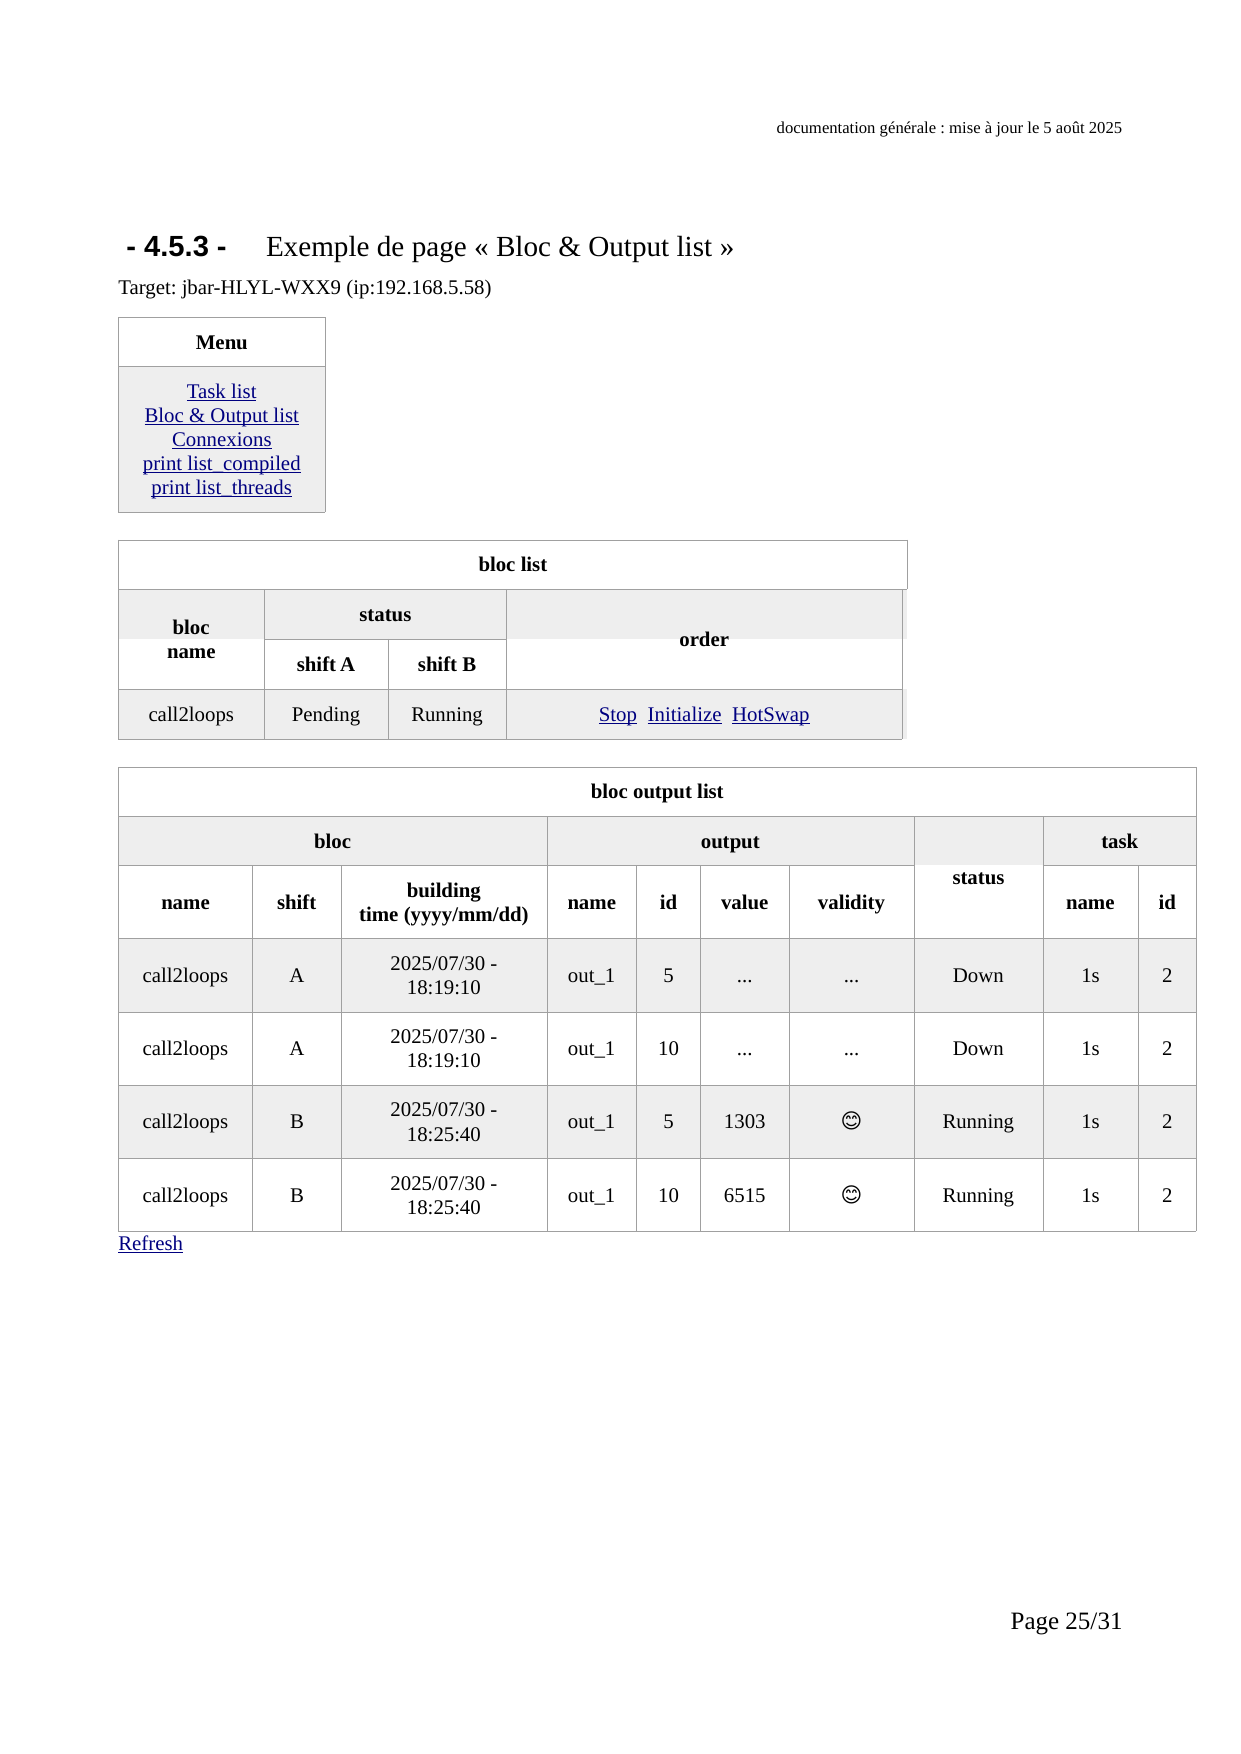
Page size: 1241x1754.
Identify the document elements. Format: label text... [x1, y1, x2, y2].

table_cell name [548, 866, 636, 938]
table_cell ... [701, 939, 789, 1012]
table_cell Running [915, 1159, 1043, 1231]
table_header bloc list [119, 541, 907, 589]
table_cell 6515 [701, 1159, 789, 1231]
table_cell out_1 [548, 1013, 636, 1085]
table_cell out_1 [548, 1159, 636, 1231]
table_cell [903, 590, 907, 639]
table_header bloc output list [119, 768, 1196, 816]
table_cell 2 [1139, 1013, 1196, 1085]
table_cell 1s [1044, 1086, 1138, 1158]
table_cell A [253, 1013, 341, 1085]
table_cell ... [790, 939, 914, 1012]
table_cell 1s [1044, 1013, 1138, 1085]
table_cell 😊 [790, 1086, 914, 1158]
table_cell name [119, 866, 252, 938]
table_cell 2025/07/30 - 18:25:40 [342, 1086, 547, 1158]
table_cell id [637, 866, 700, 938]
table_cell status [915, 817, 1043, 938]
table_cell call2loops [119, 1086, 252, 1158]
table_cell ... [701, 1013, 789, 1085]
text Refresh [118, 1232, 1122, 1255]
table_cell bloc [119, 817, 547, 865]
table_cell validity [790, 866, 914, 938]
table_cell B [253, 1086, 341, 1158]
table_cell Pending [265, 690, 388, 739]
table_cell shift [253, 866, 341, 938]
table_cell out_1 [548, 939, 636, 1012]
subtitle Exemple de page « Bloc & Output list » [118, 229, 1122, 263]
table_cell status [265, 590, 506, 639]
table_cell A [253, 939, 341, 1012]
table_cell order [507, 590, 902, 689]
table_cell building time (yyyy/mm/dd) [342, 866, 547, 938]
table_cell 2025/07/30 - 18:19:10 [342, 939, 547, 1012]
table_cell id [1139, 866, 1196, 938]
table_cell shift A [265, 640, 388, 689]
table_cell out_1 [548, 1086, 636, 1158]
table_cell value [701, 866, 789, 938]
table_cell 2 [1139, 1086, 1196, 1158]
table_cell 10 [637, 1013, 700, 1085]
table_cell task [1044, 817, 1196, 865]
table_cell 2 [1139, 939, 1196, 1012]
table_cell [903, 639, 907, 689]
table_cell 1303 [701, 1086, 789, 1158]
text Target: jbar-HLYL-WXX9 (ip:192.168.5.58) [118, 275, 1122, 299]
table_header Menu [119, 318, 325, 366]
table_cell Running [915, 1086, 1043, 1158]
table_cell call2loops [119, 690, 264, 739]
table_cell 2025/07/30 - 18:25:40 [342, 1159, 547, 1231]
table_cell Running [389, 690, 506, 739]
table_cell Down [915, 1013, 1043, 1085]
table_cell 5 [637, 1086, 700, 1158]
table_cell Down [915, 939, 1043, 1012]
table_cell 1s [1044, 1159, 1138, 1231]
table_cell 1s [1044, 939, 1138, 1012]
table_cell [903, 689, 907, 739]
table_cell 2025/07/30 - 18:19:10 [342, 1013, 547, 1085]
table_cell 2 [1139, 1159, 1196, 1231]
table_cell Task list Bloc & Output list Connexions print list_compiled print list_threads [119, 367, 325, 512]
table_cell 😊 [790, 1159, 914, 1231]
table_cell 5 [637, 939, 700, 1012]
table_cell ... [790, 1013, 914, 1085]
table_cell call2loops [119, 939, 252, 1012]
table_cell call2loops [119, 1159, 252, 1231]
table_cell Stop Initialize HotSwap [507, 690, 902, 739]
table_cell bloc name [119, 590, 264, 689]
table_cell 10 [637, 1159, 700, 1231]
table_cell shift B [389, 640, 506, 689]
table_cell call2loops [119, 1013, 252, 1085]
table_cell output [548, 817, 914, 865]
table_cell name [1044, 866, 1138, 938]
table_cell B [253, 1159, 341, 1231]
